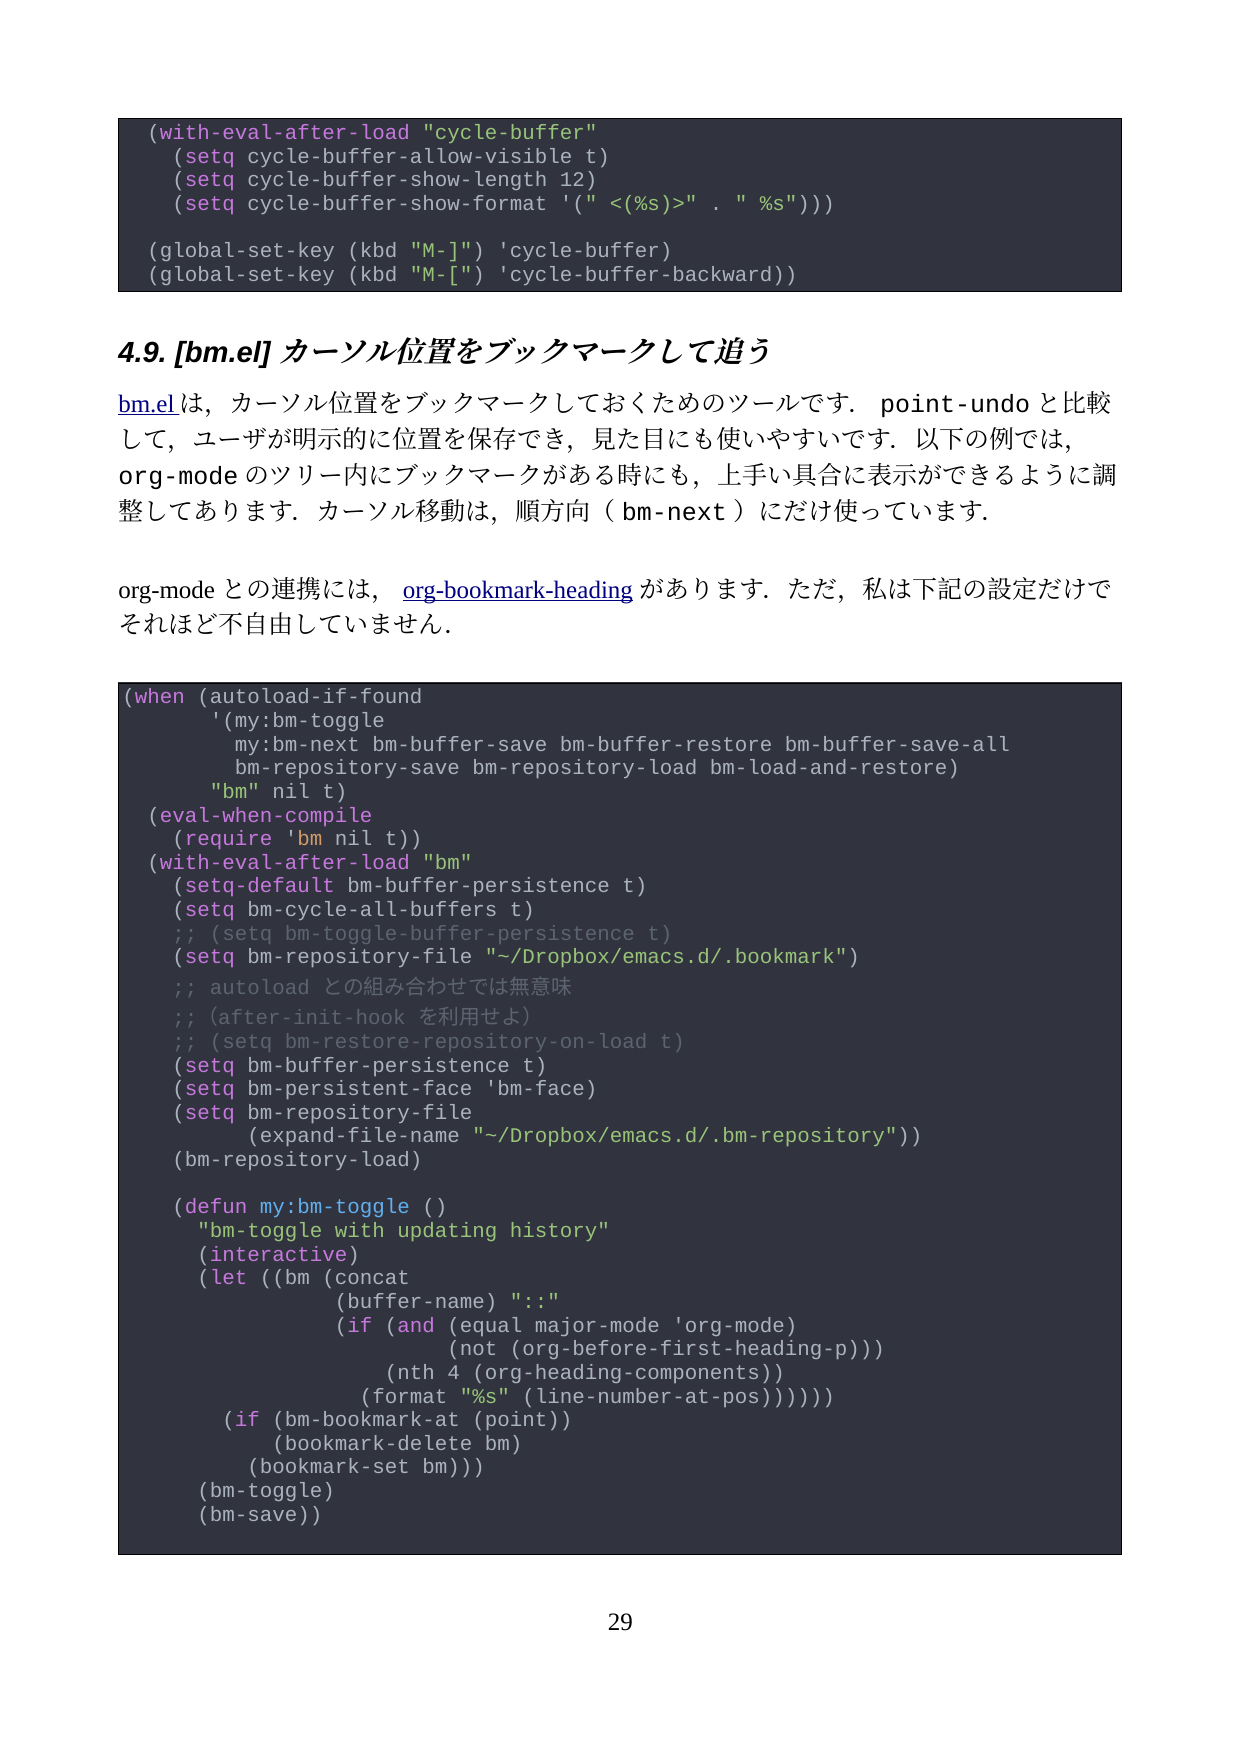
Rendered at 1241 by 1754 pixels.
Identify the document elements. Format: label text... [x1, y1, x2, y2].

text (setq bm-repository-file "~/Dropbox/emacs.d/.bookmark") [119, 942, 1121, 966]
text (global-set-key (kbd "M-]") 'cycle-buffer) [119, 236, 1121, 260]
text (setq bm-persistent-face 'bm-face) [119, 1074, 1121, 1098]
text bm-repository-save bm-repository-load bm-load-and-restore) [119, 753, 1121, 777]
text (setq cycle-buffer-show-format '(" <(%s)>" . " %s"))) [119, 189, 1121, 213]
text (bookmark-delete bm) [119, 1429, 1121, 1453]
text (when (autoload-if-found [119, 684, 1121, 706]
text '(my:bm-toggle [119, 706, 1121, 730]
text (global-set-key (kbd "M-[") 'cycle-buffer-backward)) [119, 260, 1121, 291]
text (setq bm-repository-file [119, 1098, 1121, 1122]
text (defun my:bm-toggle () [119, 1192, 1121, 1216]
text my:bm-next bm-buffer-save bm-buffer-restore bm-buffer-save-all [119, 730, 1121, 753]
text (setq cycle-buffer-show-length 12) [119, 165, 1121, 189]
text (setq-default bm-buffer-persistence t) [119, 872, 1121, 895]
text (format "%s" (line-number-at-pos)))))) [119, 1382, 1121, 1405]
text (bm-toggle) [119, 1476, 1121, 1500]
text org-mode との連携には， org-bookmark-heading があります．ただ，私は下記の設定だけでそれほど不自由していません． [118, 569, 1122, 670]
text ;; autoload との組み合わせでは無意味 [119, 966, 1121, 997]
text (expand-file-name "~/Dropbox/emacs.d/.bm-repository")) [119, 1122, 1121, 1145]
text bm.elは，カーソル位置をブックマークしておくためのツールです． point-undo と比較して，ユーザが明示的に位置を保存でき，見た目にも使いやすいです．以下の例では， org-mode のツリー内にブックマークがある時にも，上手い具合に表示ができるように調整してあります．カーソル移動は，順方向（ bm-next ）にだけ使っています． [118, 383, 1122, 557]
text (if (bm-bookmark-at (point)) [119, 1405, 1121, 1429]
text (interactive) [119, 1240, 1121, 1263]
text (setq cycle-buffer-allow-visible t) [119, 142, 1121, 165]
text (if (and (equal major-mode 'org-mode) [119, 1311, 1121, 1334]
text ;; (setq bm-toggle-buffer-persistence t) [119, 919, 1121, 942]
subtitle [bm.el] カーソル位置をブックマークして追う [118, 329, 1122, 371]
text (bm-save)) [119, 1500, 1121, 1523]
text (not (org-before-first-heading-p))) [119, 1334, 1121, 1358]
text (nth 4 (org-heading-components)) [119, 1358, 1121, 1382]
text (with-eval-after-load "bm" [119, 848, 1121, 872]
text (eval-when-compile [119, 801, 1121, 824]
text "bm-toggle with updating history" [119, 1216, 1121, 1240]
text (setq bm-cycle-all-buffers t) [119, 895, 1121, 919]
text (bookmark-set bm))) [119, 1453, 1121, 1476]
text ;;（after-init-hook を利用せよ） [119, 997, 1121, 1027]
text "bm" nil t) [119, 777, 1121, 801]
text (with-eval-after-load "cycle-buffer" [119, 119, 1121, 142]
text (setq bm-buffer-persistence t) [119, 1051, 1121, 1074]
text (buffer-name) "::" [119, 1287, 1121, 1311]
text (require 'bm nil t)) [119, 824, 1121, 848]
text (bm-repository-load) [119, 1145, 1121, 1169]
text ;; (setq bm-restore-repository-on-load t) [119, 1027, 1121, 1051]
text (let ((bm (concat [119, 1263, 1121, 1287]
